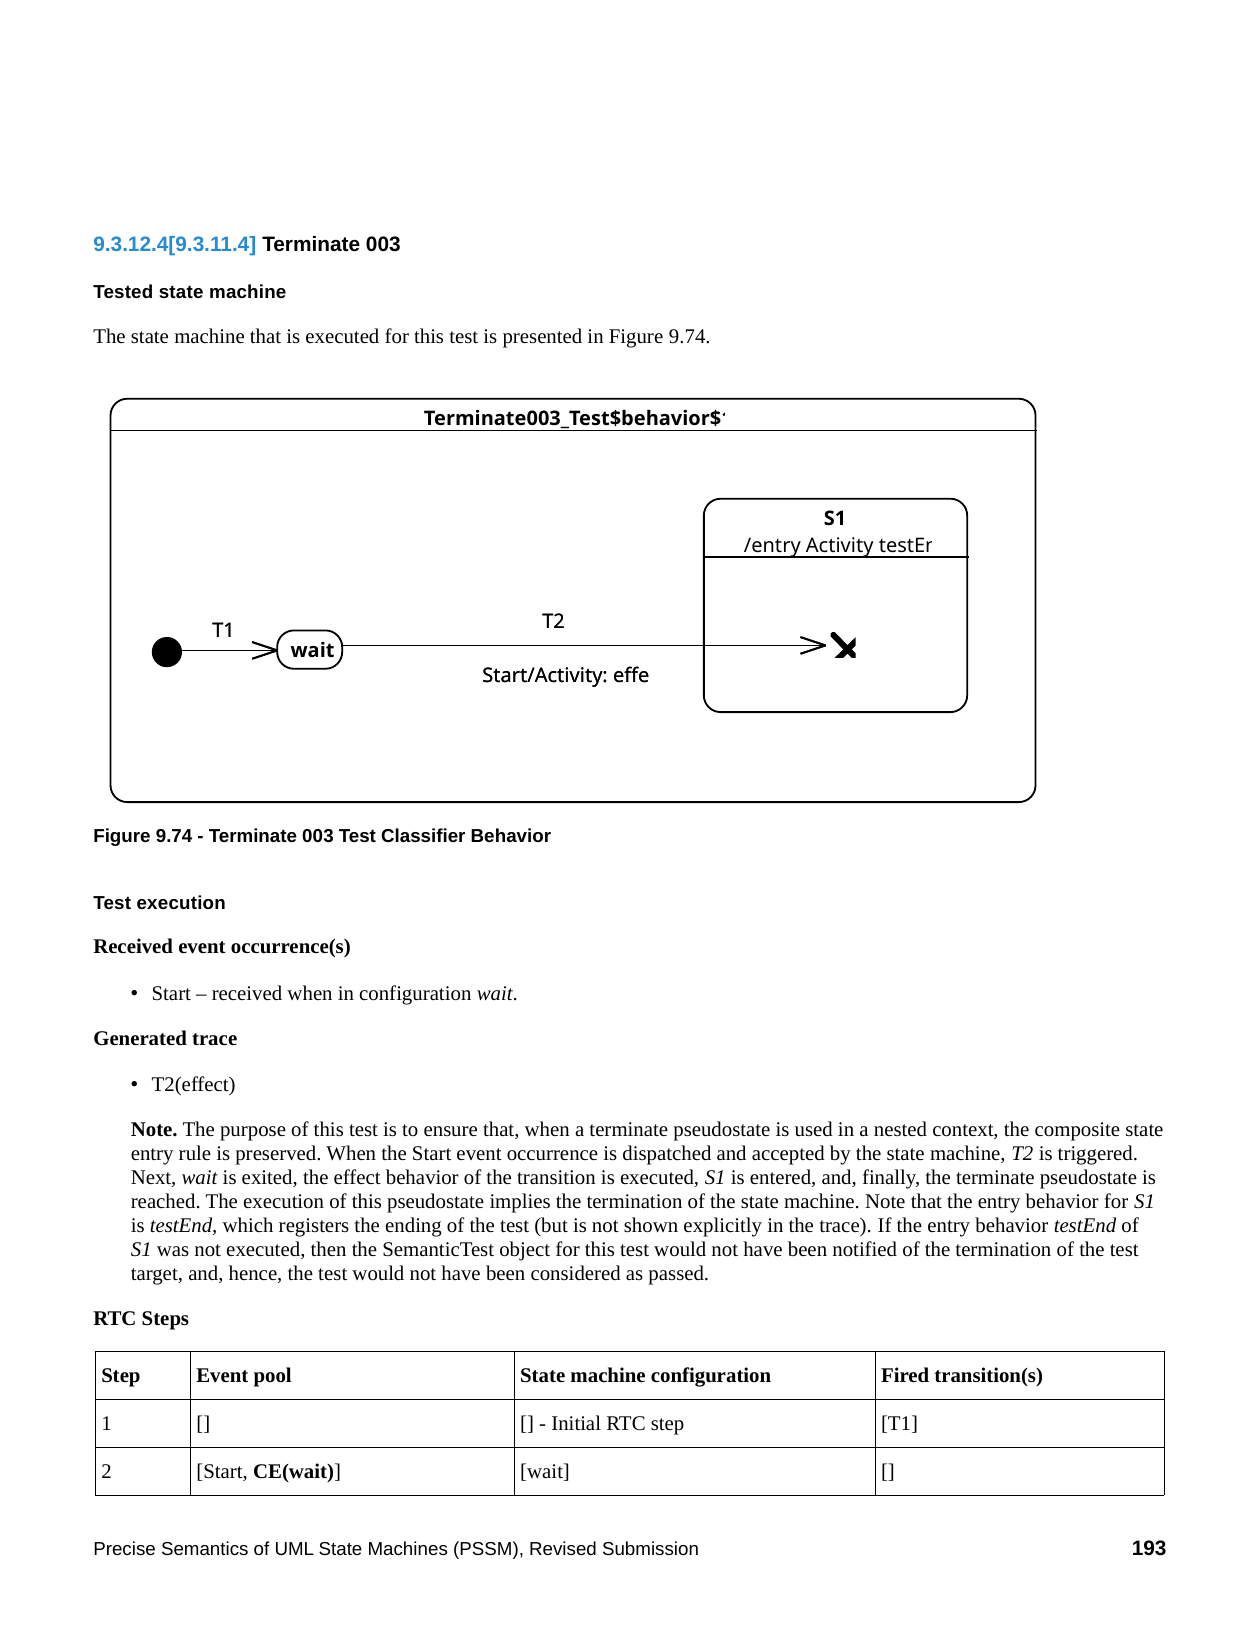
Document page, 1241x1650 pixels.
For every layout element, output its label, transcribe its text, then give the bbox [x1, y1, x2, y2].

text Figure 9.74 - Terminate 003 Test Classifier Behavior [93, 381, 1055, 846]
table_cell [] - Initial RTC step [515, 1400, 875, 1447]
table_header Fired transition(s) [876, 1352, 1164, 1399]
subtitle Test execution [93, 892, 1164, 913]
list Start – received when in configuration wait. [131, 979, 1164, 1004]
text Received event occurrence(s) [93, 934, 1164, 958]
table_cell [] [191, 1400, 514, 1447]
table_cell [] [876, 1448, 1164, 1494]
table_cell [wait] [515, 1448, 875, 1494]
table_header State machine configuration [515, 1352, 875, 1399]
text The state machine that is executed for this test is presented in Figure 9.74. [93, 324, 1164, 348]
subtitle Tested state machine [93, 281, 1164, 303]
table_cell [T1] [876, 1400, 1164, 1447]
text RTC Steps [93, 1306, 1164, 1330]
table_cell 2 [96, 1448, 190, 1494]
table_cell 1 [96, 1400, 190, 1447]
subtitle Terminate 003 [93, 231, 1164, 256]
text Generated trace [93, 1026, 1164, 1050]
table_header Step [96, 1352, 190, 1399]
list T2(effect) [131, 1071, 1164, 1096]
table_cell [Start, CE(wait)] [191, 1448, 514, 1494]
table_header Event pool [191, 1352, 514, 1399]
text Note. The purpose of this test is to ensure that, when a terminate pseudostate is used in a nested context, the composite state entry rule is preserved. When the Start event occurrence is dispatched and accepted by the state machine, T2 is triggered. Next, wait is exited, the effect behavior of the transition is executed, S1 is entered, and, finally, the terminate pseudostate is reached. The execution of this pseudostate implies the termination of the state machine. Note that the entry behavior for S1 is testEnd, which registers the ending of the test (but is not shown explicitly in the trace). If the entry behavior testEnd of S1 was not executed, then the SemanticTest object for this test would not have been notified of the termination of the test target, and, hence, the test would not have been considered as passed. [131, 1117, 1164, 1285]
